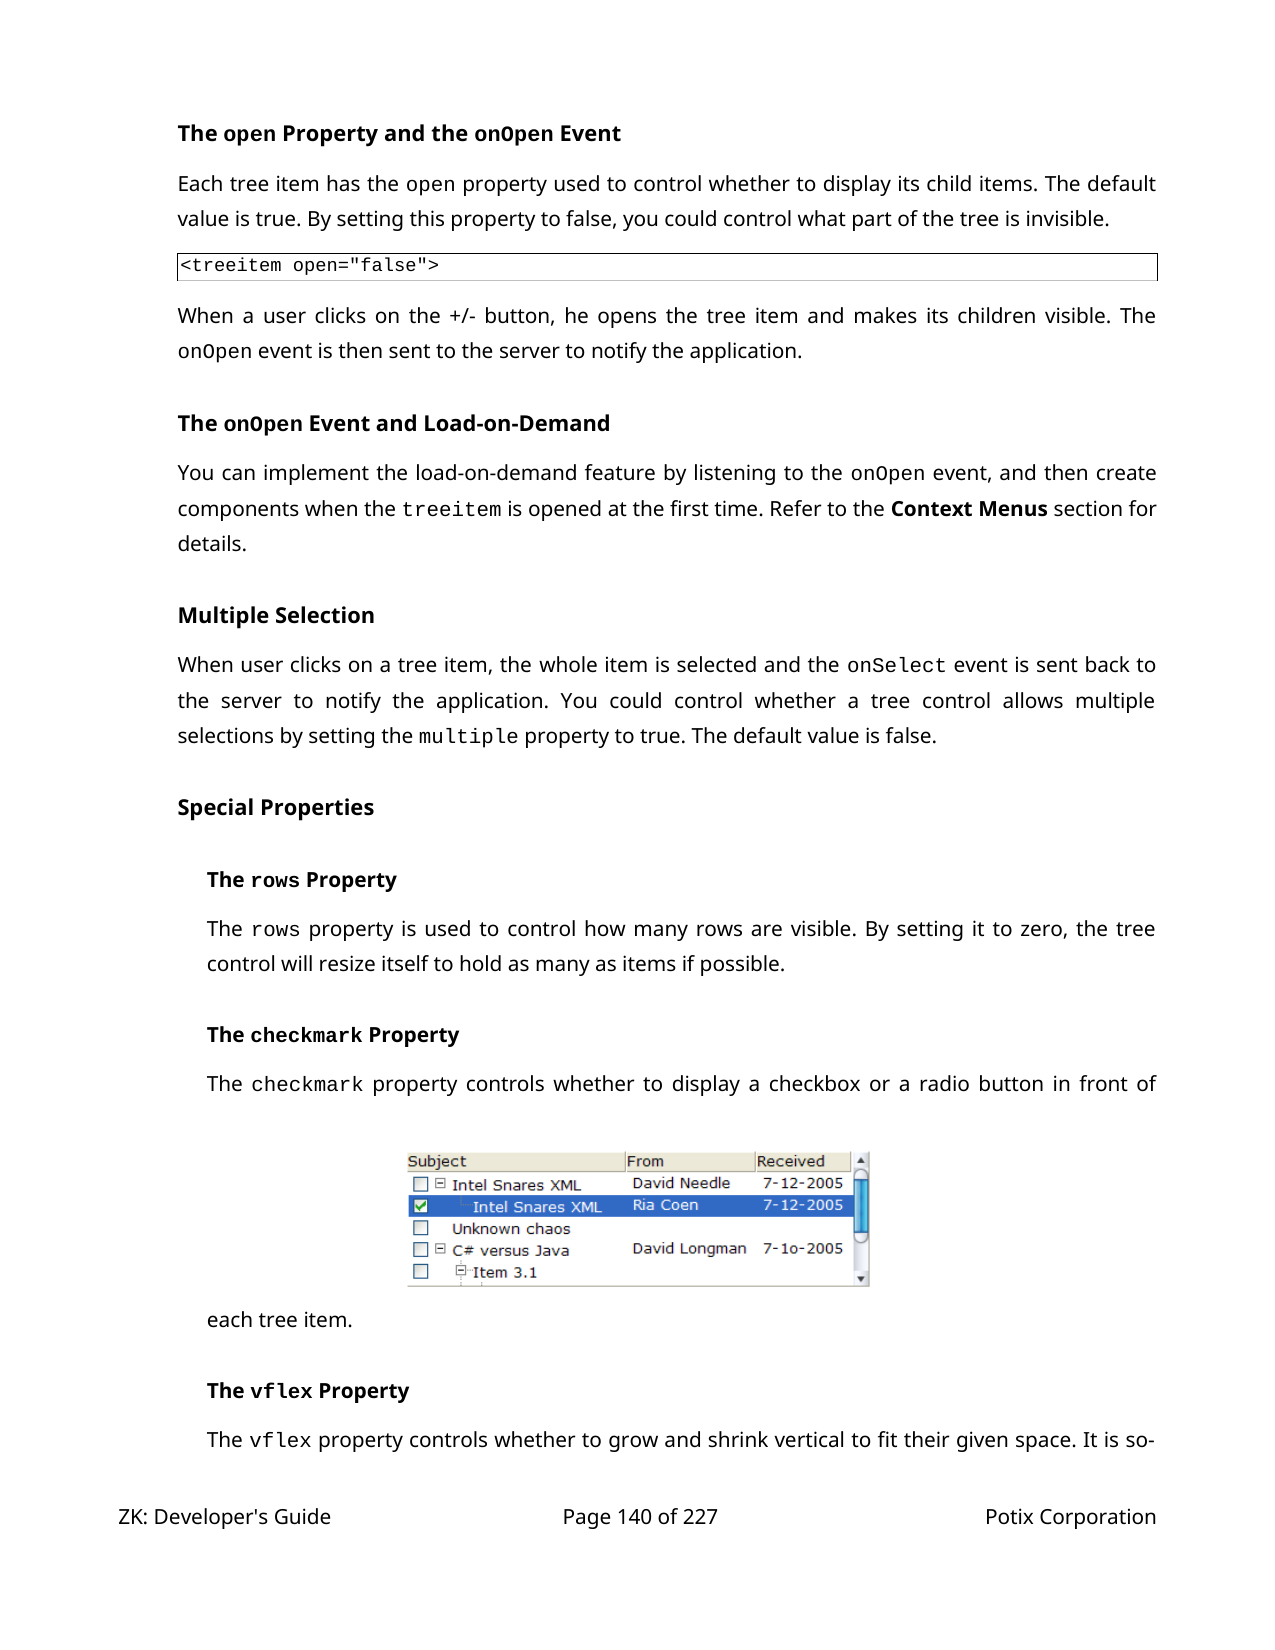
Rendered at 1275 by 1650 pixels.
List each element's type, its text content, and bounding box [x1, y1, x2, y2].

text You can implement the load-on-demand feature by listening to the onOpen event, and then create components when the treeitem is opened at the first time. Refer to the Context Menus section for details. [177, 458, 1157, 557]
text When a user clicks on the +/- button, he opens the tree item and makes its children visible. The onOpen event is then sent to the server to notify the application. [177, 301, 1157, 365]
subtitle The vflex Property [207, 1376, 1157, 1405]
picture [403, 1147, 872, 1288]
subtitle Multiple Selection [177, 600, 1157, 630]
subtitle The open Property and the onOpen Event [177, 118, 1157, 148]
text The vflex property controls whether to grow and shrink vertical to fit their given space. It is so- [207, 1425, 1157, 1454]
text <treeitem open="false"> [178, 254, 1157, 280]
subtitle The rows Property [207, 865, 1157, 893]
subtitle Special Properties [177, 792, 1157, 822]
text The checkmark property controls whether to display a checkbox or a radio button in front of each tree item. [207, 1069, 1157, 1334]
subtitle The onOpen Event and Load-on-Demand [177, 407, 1157, 437]
text Each tree item has the open property used to control whether to display its child items. The default value is true. By setting this property to false, you could control what part of the tree is invisible. [177, 169, 1157, 233]
text The rows property is used to control how many rows are visible. By setting it to zero, the tree control will resize itself to hold as many as items if possible. [207, 914, 1157, 978]
subtitle The checkmark Property [207, 1020, 1157, 1049]
text When user clicks on a tree item, the whole item is selected and the onSelect event is sent back to the server to notify the application. You could control whether a tree control allows multiple selections by setting the multiple property to true. The default value is false. [177, 651, 1157, 750]
